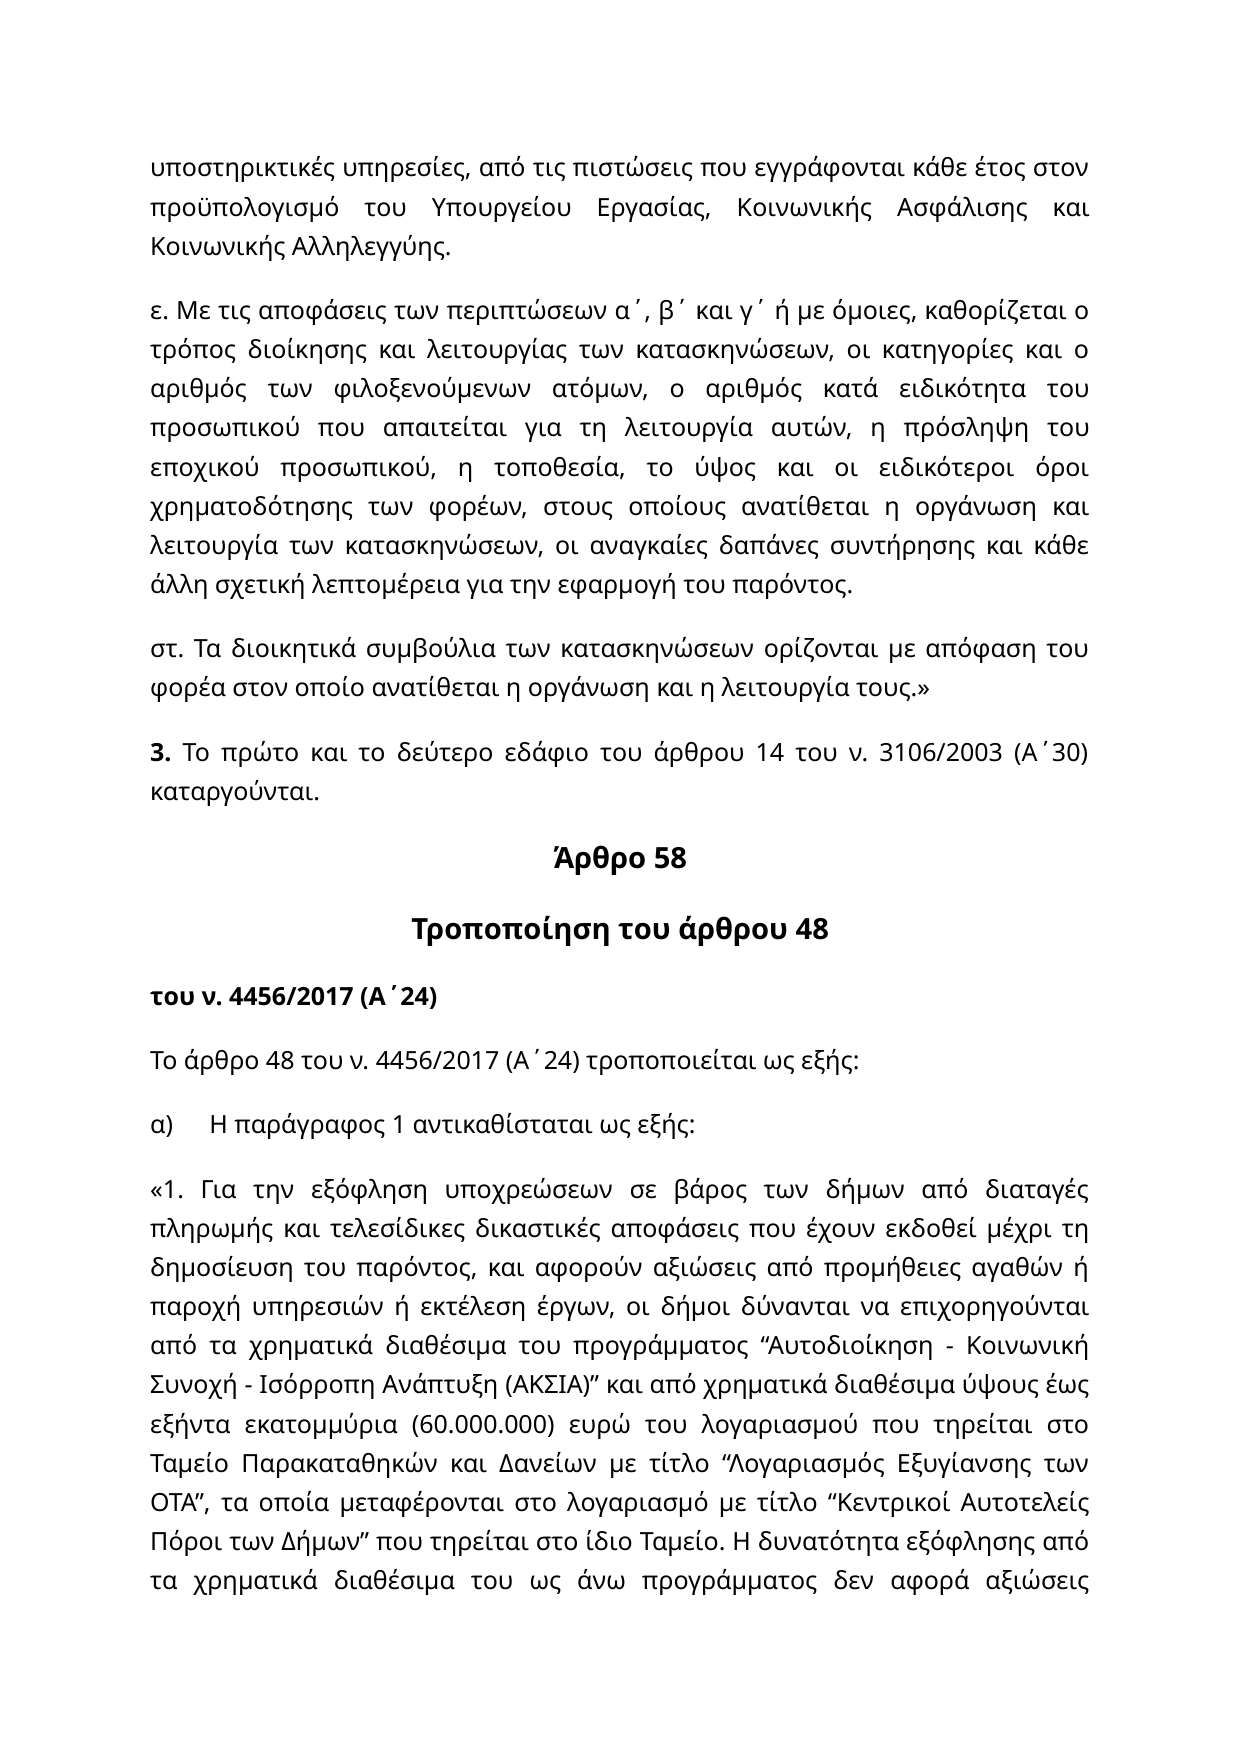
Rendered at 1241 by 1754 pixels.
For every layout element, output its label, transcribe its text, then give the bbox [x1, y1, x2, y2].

text ε. Με τις αποφάσεις των περιπτώσεων α΄, β΄ και γ΄ ή με όμοιες, καθορίζεται ο τρόπος διοίκησης και λειτουργίας των κατασκηνώσεων, οι κατηγορίες και ο αριθμός των φιλοξενούμενων ατόμων, ο αριθμός κατά ειδικότητα του προσωπικού που απαιτείται για τη λειτουργία αυτών, η πρόσληψη του εποχικού προσωπικού, η τοποθεσία, το ύψος και οι ειδικότεροι όροι χρηματοδότησης των φορέων, στους οποίους ανατίθεται η οργάνωση και λειτουργία των κατασκηνώσεων, οι αναγκαίες δαπάνες συντήρησης και κάθε άλλη σχετική λεπτομέρεια για την εφαρμογή του παρόντος. [150, 292, 1090, 601]
text του ν. 4456/2017 (Α΄24) [150, 979, 1090, 1013]
text Το άρθρο 48 του ν. 4456/2017 (Α΄24) τροποποιείται ως εξής: [150, 1043, 1090, 1077]
list α) Η παράγραφος 1 αντικαθίσταται ως εξής: [150, 1107, 1090, 1141]
text στ. Τα διοικητικά συμβούλια των κατασκηνώσεων ορίζονται με απόφαση του φορέα στον οποίο ανατίθεται η οργάνωση και η λειτουργία τους.» [150, 631, 1090, 704]
text υποστηρικτικές υπηρεσίες, από τις πιστώσεις που εγγράφονται κάθε έτος στον προϋπολογισμό του Υπουργείου Εργασίας, Κοινωνικής Ασφάλισης και Κοινωνικής Αλληλεγγύης. [150, 150, 1090, 262]
text 3. Το πρώτο και το δεύτερο εδάφιο του άρθρου 14 του ν. 3106/2003 (Α΄30) καταργούνται. [150, 734, 1090, 807]
subtitle Τροποποίηση του άρθρου 48 [150, 908, 1090, 948]
text «1. Για την εξόφληση υποχρεώσεων σε βάρος των δήμων από διαταγές πληρωμής και τελεσίδικες δικαστικές αποφάσεις που έχουν εκδοθεί μέχρι τη δημοσίευση του παρόντος, και αφορούν αξιώσεις από προμήθειες αγαθών ή παροχή υπηρεσιών ή εκτέλεση έργων, οι δήμοι δύνανται να επιχορηγούνται από τα χρηματικά διαθέσιμα του προγράμματος “Αυτοδιοίκηση - Κοινωνική Συνοχή - Ισόρροπη Ανάπτυξη (ΑΚΣΙΑ)” και από χρηματικά διαθέσιμα ύψους έως εξήντα εκατομμύρια (60.000.000) ευρώ του λογαριασμού που τηρείται στο Ταμείο Παρακαταθηκών και Δανείων με τίτλο “Λογαριασμός Εξυγίανσης των ΟΤΑ”, τα οποία μεταφέρονται στο λογαριασμό με τίτλο “Κεντρικοί Αυτοτελείς Πόροι των Δήμων” που τηρείται στο ίδιο Ταμείο. Η δυνατότητα εξόφλησης από τα χρηματικά διαθέσιμα του ως άνω προγράμματος δεν αφορά αξιώσεις [150, 1171, 1090, 1597]
subtitle Άρθρο 58 [150, 837, 1090, 877]
